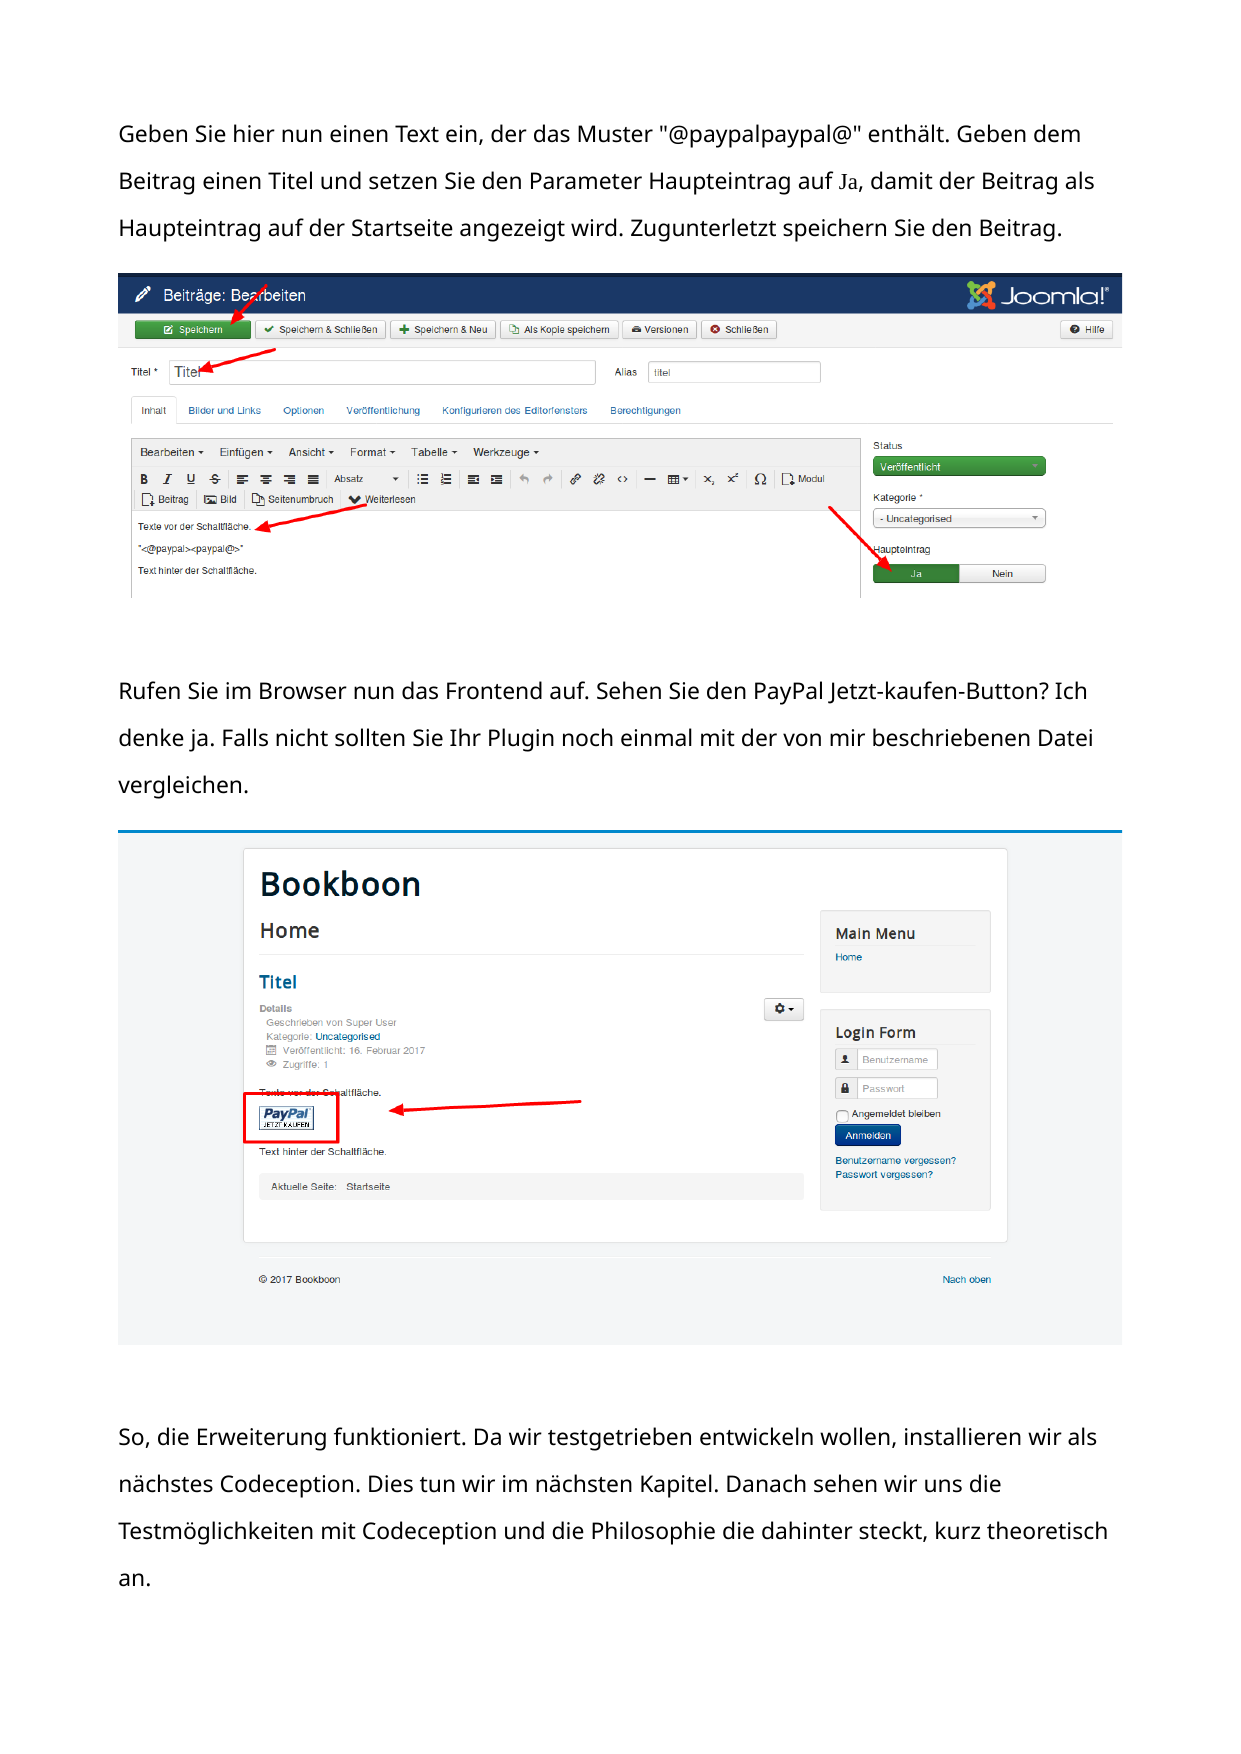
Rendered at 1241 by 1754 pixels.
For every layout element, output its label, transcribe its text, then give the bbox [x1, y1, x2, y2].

text Rufen Sie im Browser nun das Frontend auf. Sehen Sie den PayPal Jetzt-kaufen-Button? Ich denke ja. Falls nicht sollten Sie Ihr Plugin noch einmal mit der von mir beschriebenen Datei vergleichen. [118, 675, 1122, 800]
picture [118, 834, 1123, 1345]
text So, die Erweiterung funktioniert. Da wir testgetrieben entwickeln wollen, installieren wir als nächstes Codeception. Dies tun wir im nächsten Kapitel. Danach sehen wir uns die Testmöglichkeiten mit Codeception und die Philosophie die dahinter steckt, kurz theoretisch an. [118, 1421, 1122, 1593]
text Geben Sie hier nun einen Text ein, der das Muster "@paypalpaypal@" enthält. Geben dem Beitrag einen Titel und setzen Sie den Parameter Haupteintrag auf Ja, damit der Beitrag als Haupteintrag auf der Startseite angezeigt wird. Zugunterletzt speichern Sie den Beitrag. [118, 118, 1122, 243]
picture [118, 273, 1123, 598]
